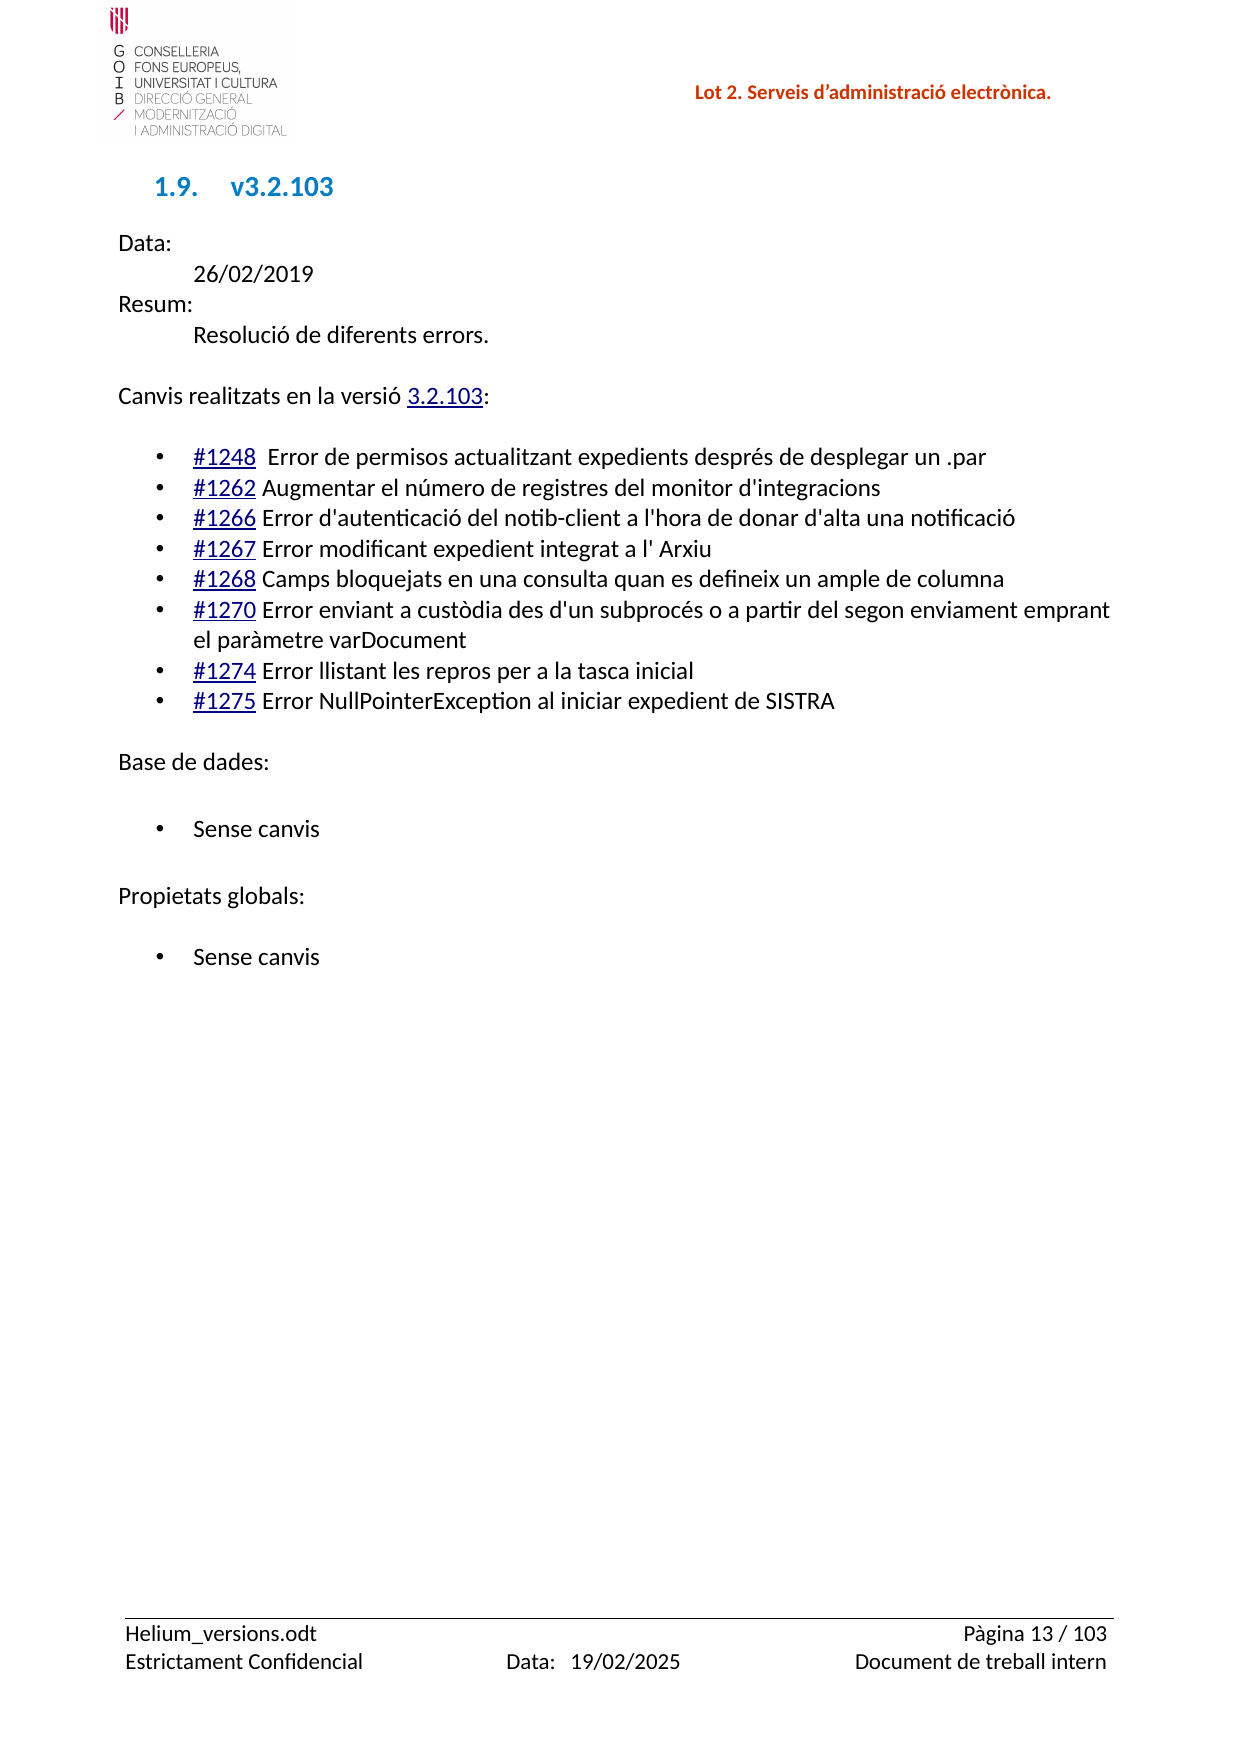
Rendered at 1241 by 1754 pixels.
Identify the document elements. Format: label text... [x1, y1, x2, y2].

list #1268 Camps bloquejats en una consulta quan es defineix un ample de columna [156, 563, 1122, 594]
text Data: [118, 228, 1122, 258]
subtitle v3.2.103 [153, 168, 1122, 204]
text Resum: [118, 289, 1122, 319]
text 26/02/2019 [118, 258, 1122, 289]
picture [100, 0, 297, 144]
list Sense canvis [156, 813, 1122, 844]
list #1248 Error de permisos actualitzant expedients després de desplegar un .par [156, 441, 1122, 472]
list #1270 Error enviant a custòdia des d'un subprocés o a partir del segon enviament emprant el paràmetre varDocument [156, 594, 1122, 655]
list #1262 Augmentar el número de registres del monitor d'integracions [156, 472, 1122, 502]
list #1266 Error d'autenticació del notib-client a l'hora de donar d'alta una notificació [156, 502, 1122, 533]
list #1267 Error modificant expedient integrat a l' Arxiu [156, 533, 1122, 563]
text Resolució de diferents errors. [118, 319, 1122, 350]
text Base de dades: [118, 746, 1122, 777]
list #1275 Error NullPointerException al iniciar expedient de SISTRA [156, 685, 1122, 716]
text Canvis realitzats en la versió 3.2.103: [118, 380, 1122, 411]
list Sense canvis [156, 941, 1122, 972]
list #1274 Error llistant les repros per a la tasca inicial [156, 655, 1122, 685]
text Propietats globals: [118, 880, 1122, 911]
